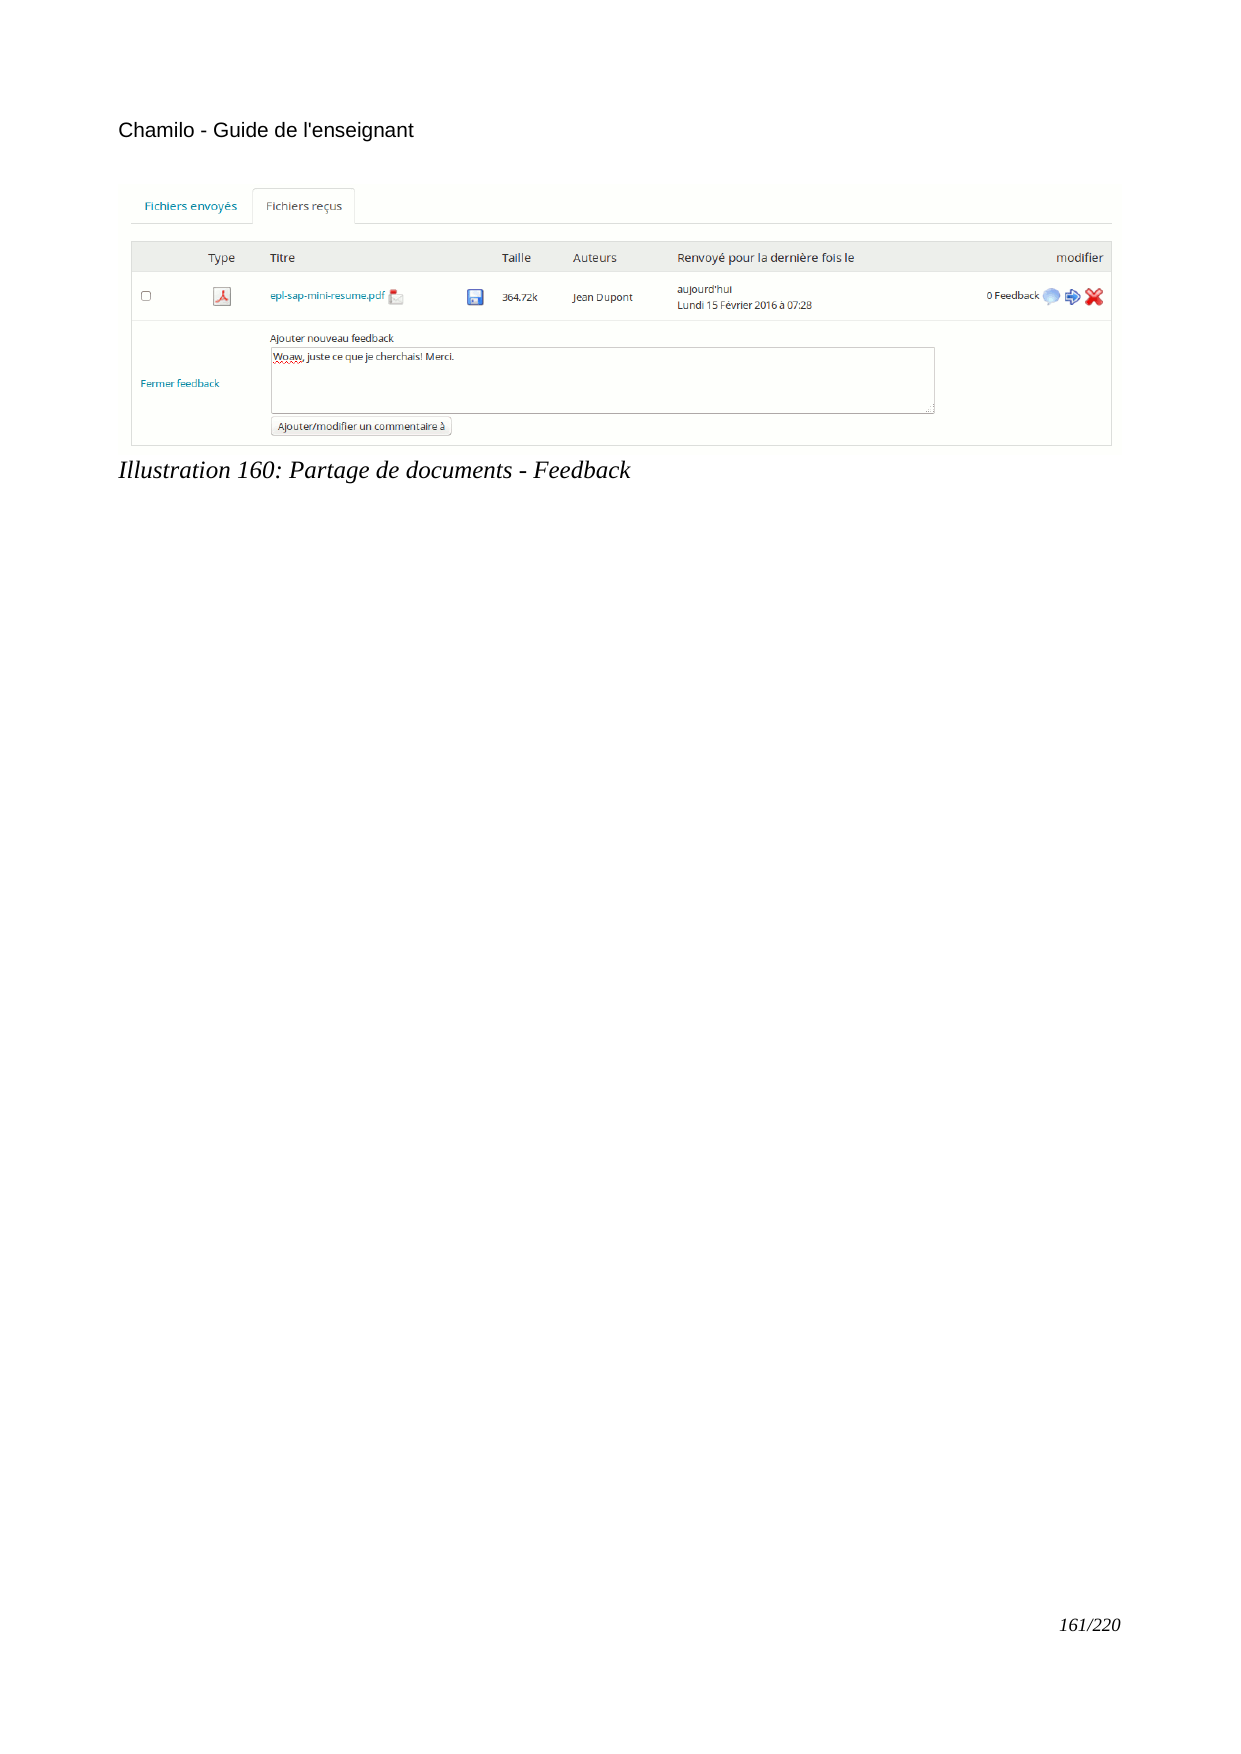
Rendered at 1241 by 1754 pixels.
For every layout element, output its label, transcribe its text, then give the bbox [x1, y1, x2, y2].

text Illustration 160: Partage de documents - Feedback [118, 455, 1122, 483]
picture [118, 184, 1122, 455]
